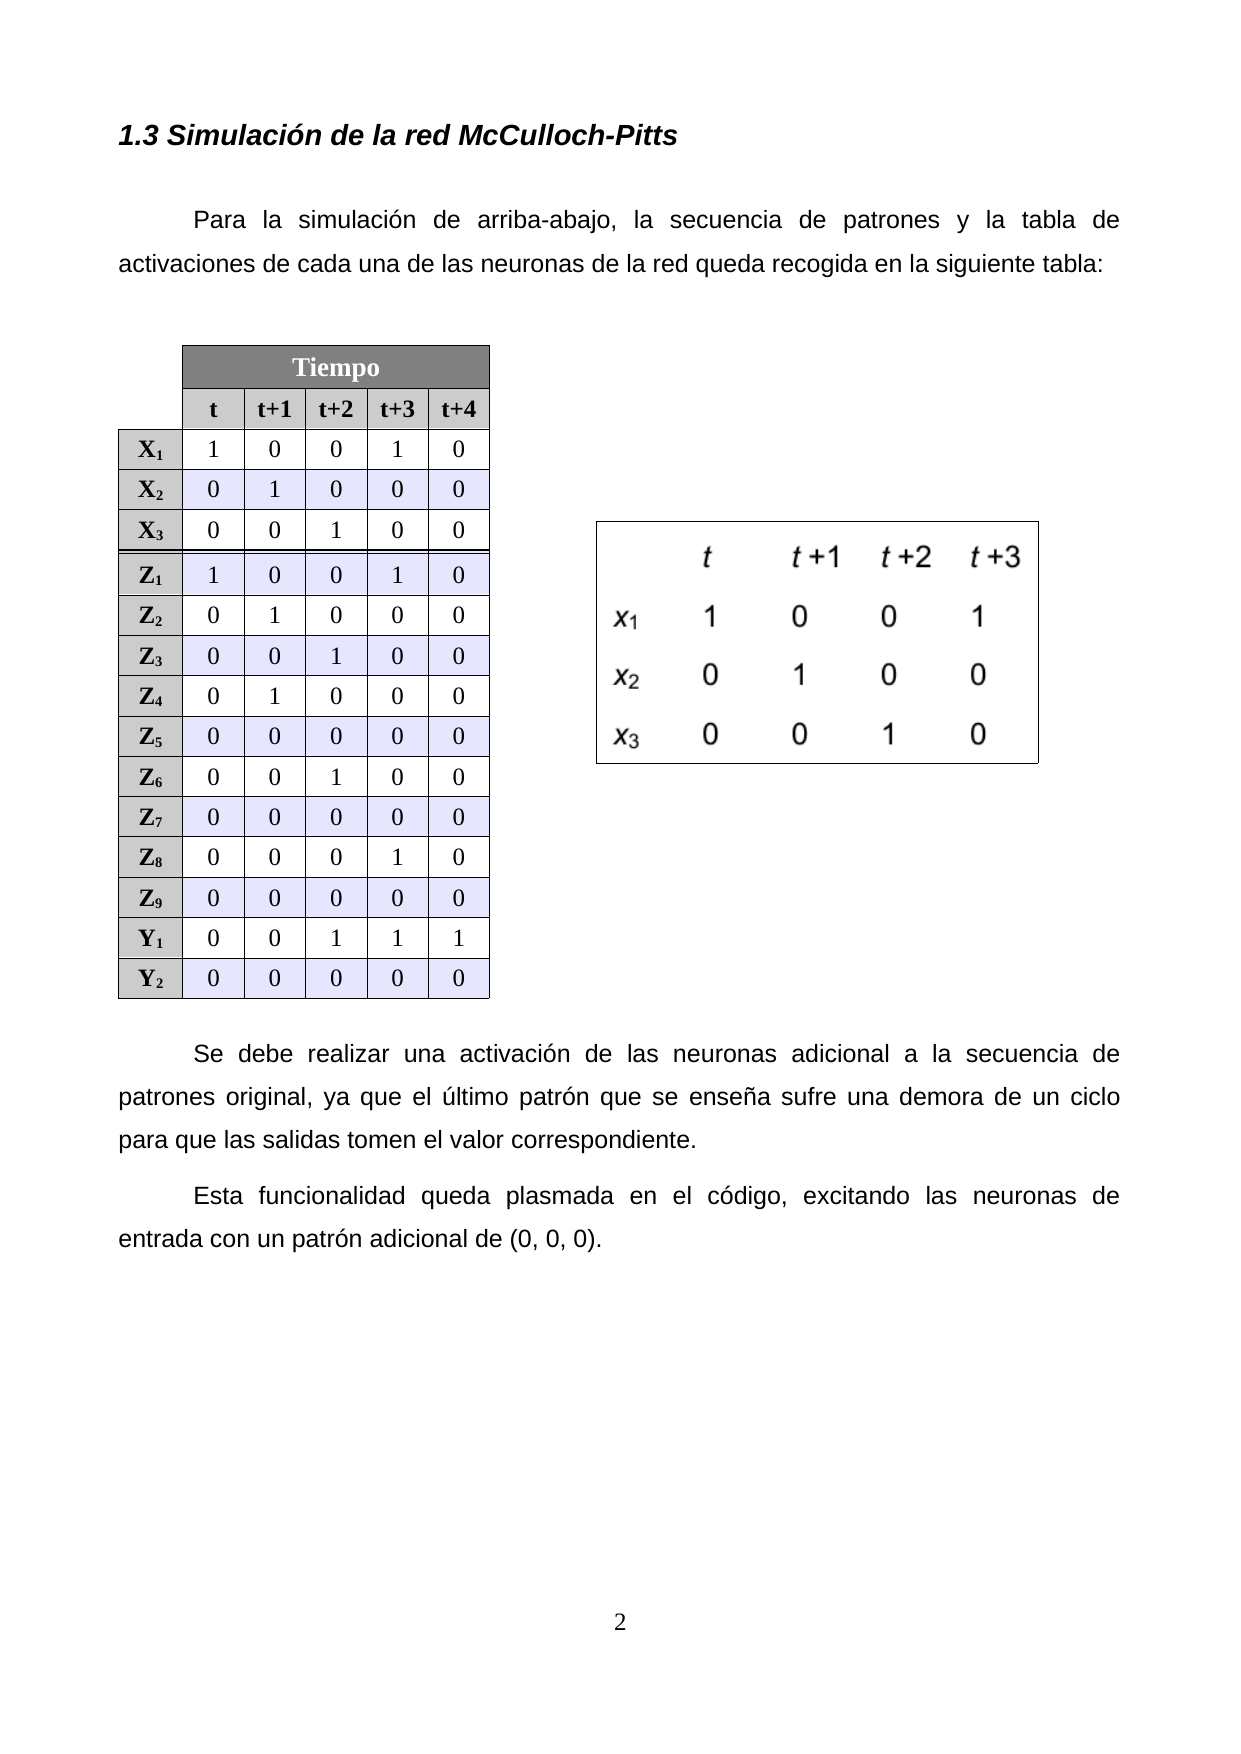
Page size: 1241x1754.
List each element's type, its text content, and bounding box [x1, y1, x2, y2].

table_cell Z7 [119, 797, 182, 836]
table_cell 0 [245, 717, 305, 756]
table_header [597, 522, 1038, 763]
table_cell 0 [183, 676, 244, 716]
table_cell 0 [245, 430, 305, 469]
table_cell 0 [183, 717, 244, 756]
table_cell 0 [245, 959, 305, 998]
table_cell 0 [368, 470, 428, 509]
text Se debe realizar una activación de las neuronas adicional a la secuencia de patrones original, ya que el último patrón que se enseña sufre una demora de un ciclo para que las salidas tomen el valor correspondiente. [118, 1039, 1122, 1154]
table_cell 0 [245, 757, 305, 796]
table_cell 1 [306, 636, 367, 675]
table_cell 0 [183, 757, 244, 796]
table_cell 0 [368, 797, 428, 836]
text Para la simulación de arriba-abajo, la secuencia de patrones y la tabla de activaciones de cada una de las neuronas de la red queda recogida en la siguiente tabla: [118, 205, 1122, 277]
table_cell 0 [368, 510, 428, 549]
table_cell X3 [119, 510, 182, 549]
table_cell 0 [429, 878, 489, 917]
picture [599, 523, 1035, 761]
table_cell 0 [429, 676, 489, 716]
table_cell X2 [119, 470, 182, 509]
table_cell 0 [245, 510, 305, 549]
table_cell 0 [245, 554, 305, 594]
table_cell Z9 [119, 878, 182, 917]
table_cell 0 [429, 554, 489, 594]
table_cell 1 [368, 918, 428, 957]
table_cell 0 [183, 797, 244, 836]
table_cell Z8 [119, 837, 182, 877]
table_cell 0 [429, 757, 489, 796]
table_cell 0 [429, 636, 489, 675]
table_cell 0 [306, 596, 367, 635]
table_cell 0 [183, 918, 244, 957]
table_cell 0 [368, 636, 428, 675]
table_cell X1 [119, 430, 182, 469]
table_cell 1 [368, 554, 428, 594]
table_cell 0 [306, 430, 367, 469]
table_cell 1 [306, 510, 367, 549]
table_cell Z5 [119, 717, 182, 756]
table_cell 1 [368, 430, 428, 469]
table_cell 0 [306, 717, 367, 756]
table_cell 1 [306, 757, 367, 796]
table_cell 1 [245, 676, 305, 716]
table_cell 0 [245, 636, 305, 675]
table_cell 0 [183, 959, 244, 998]
table_cell 1 [183, 554, 244, 594]
table_cell t [183, 389, 244, 428]
table_cell 0 [368, 959, 428, 998]
text 1.3 Simulación de la red McCulloch-Pitts [118, 118, 1122, 152]
table_cell 0 [368, 676, 428, 716]
table_cell 0 [429, 510, 489, 549]
table_cell 0 [429, 959, 489, 998]
table_cell Z3 [119, 636, 182, 675]
table_cell 0 [183, 470, 244, 509]
table_cell 0 [183, 510, 244, 549]
table_cell 0 [306, 959, 367, 998]
table_cell 0 [183, 596, 244, 635]
table_cell Y2 [119, 959, 182, 998]
table_cell 0 [368, 878, 428, 917]
table_cell t+1 [245, 389, 305, 428]
table_cell 0 [306, 470, 367, 509]
table_cell 0 [429, 470, 489, 509]
table_cell 0 [368, 757, 428, 796]
table_cell 1 [245, 596, 305, 635]
table_cell 0 [429, 596, 489, 635]
table_cell 0 [245, 797, 305, 836]
table_header Tiempo [183, 346, 489, 388]
table_cell 1 [245, 470, 305, 509]
table_cell 0 [183, 636, 244, 675]
table_cell 1 [429, 918, 489, 957]
table_cell 0 [183, 878, 244, 917]
table_cell t+3 [368, 389, 428, 428]
table_cell 0 [306, 878, 367, 917]
table_header [118, 345, 182, 428]
table_cell t+2 [306, 389, 367, 428]
table_cell 0 [429, 837, 489, 877]
table_cell 1 [183, 430, 244, 469]
text Esta funcionalidad queda plasmada en el código, excitando las neuronas de entrada con un patrón adicional de (0, 0, 0). [118, 1181, 1122, 1253]
table_cell 0 [245, 837, 305, 877]
table_cell 0 [306, 554, 367, 594]
table_cell Z1 [119, 554, 182, 594]
table_cell Z2 [119, 596, 182, 635]
table_cell 0 [245, 918, 305, 957]
table_cell 0 [429, 717, 489, 756]
table_cell 1 [368, 837, 428, 877]
table_cell Z6 [119, 757, 182, 796]
table_cell t+4 [429, 389, 489, 428]
table_cell 0 [429, 797, 489, 836]
table_cell 0 [306, 676, 367, 716]
table_cell 0 [306, 797, 367, 836]
table_cell 0 [306, 837, 367, 877]
table_cell 0 [368, 717, 428, 756]
table_cell 0 [183, 837, 244, 877]
table_cell 0 [245, 878, 305, 917]
table_cell 0 [429, 430, 489, 469]
table_cell Y1 [119, 918, 182, 957]
table_cell Z4 [119, 676, 182, 716]
table_cell 0 [368, 596, 428, 635]
table_cell 1 [306, 918, 367, 957]
